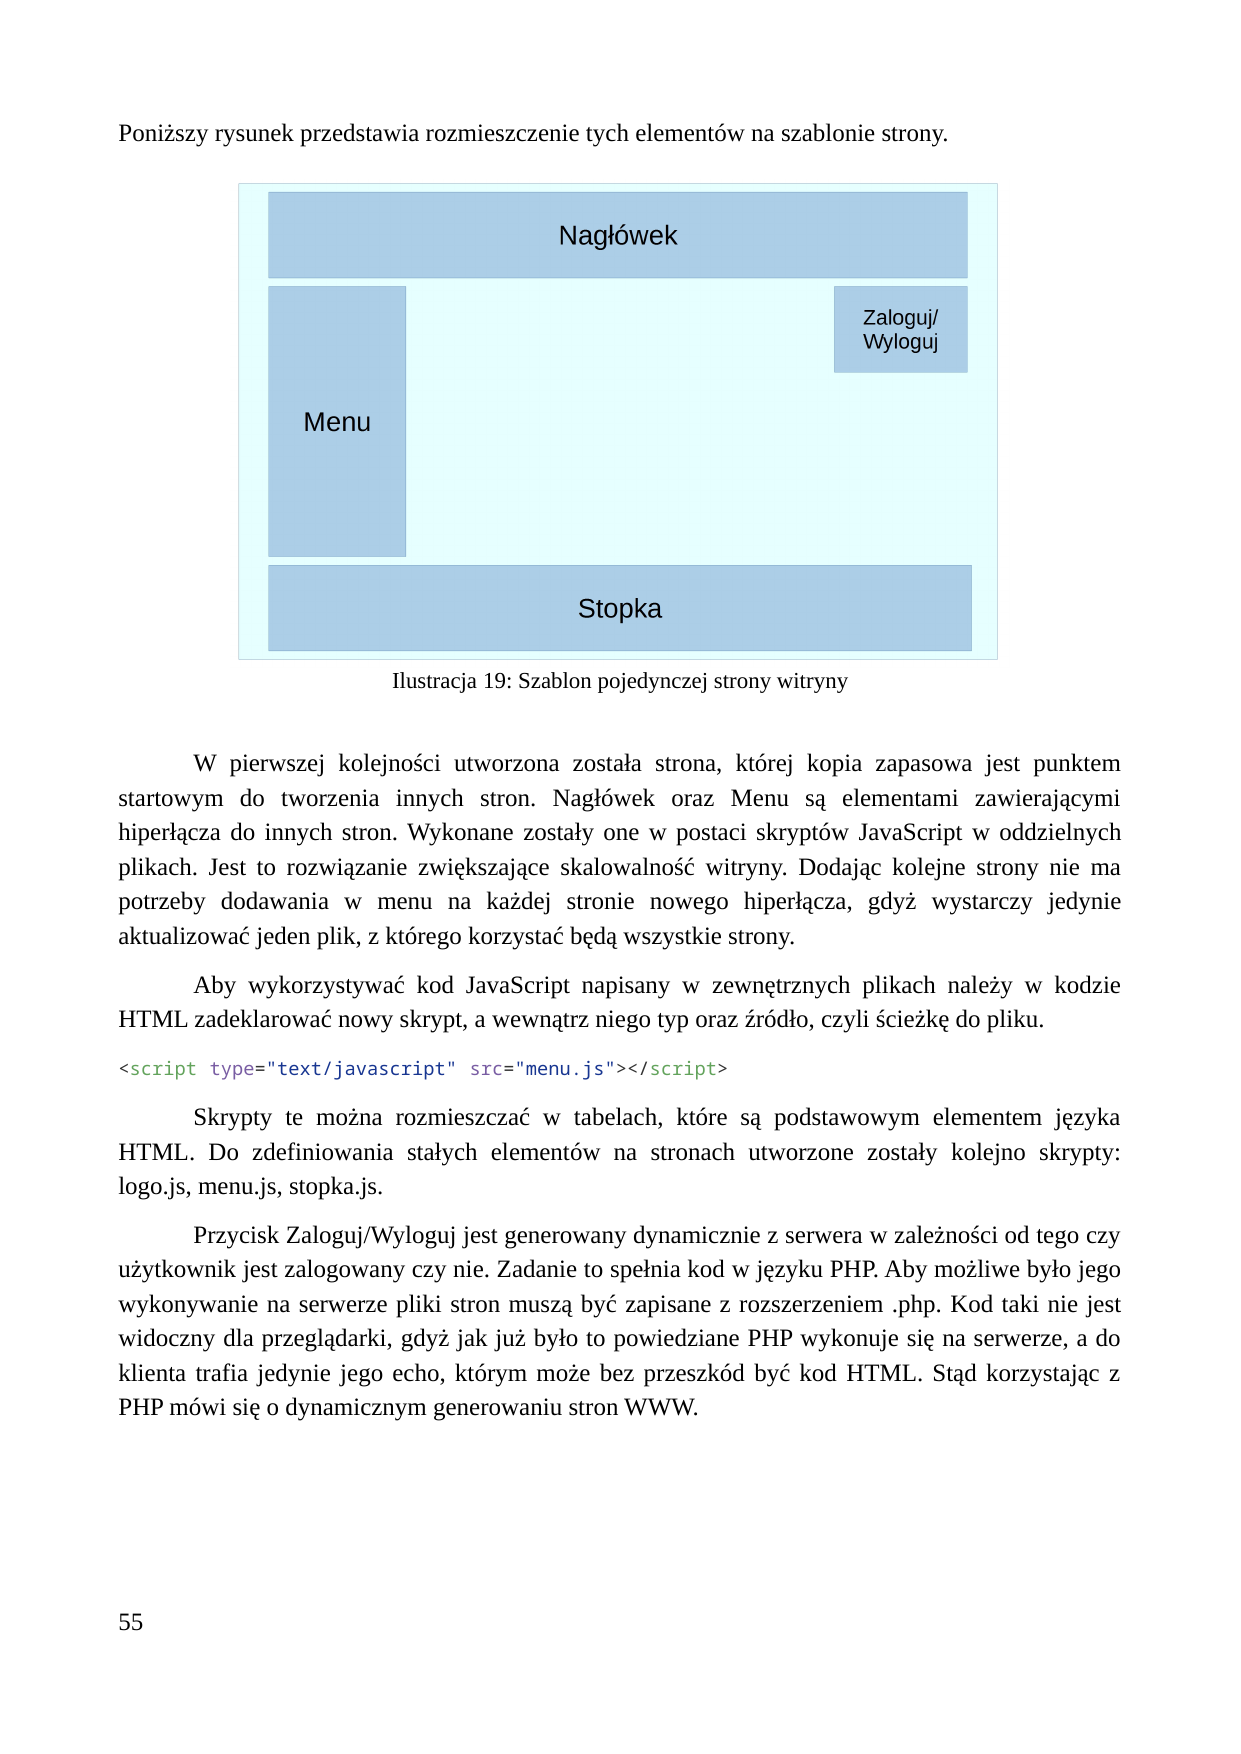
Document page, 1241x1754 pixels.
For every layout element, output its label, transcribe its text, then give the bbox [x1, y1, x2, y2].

picture [230, 179, 1010, 668]
text Przycisk Zaloguj/Wyloguj jest generowany dynamicznie z serwera w zależności od tego czy użytkownik jest zalogowany czy nie. Zadanie to spełnia kod w języku PHP. Aby możliwe było jego wykonywanie na serwerze pliki stron muszą być zapisane z rozszerzeniem .php. Kod taki nie jest widoczny dla przeglądarki, gdyż jak już było to powiedziane PHP wykonuje się na serwerze, a do klienta trafia jedynie jego echo, którym może bez przeszkód być kod HTML. Stąd korzystając z PHP mówi się o dynamicznym generowaniu stron WWW. [118, 1220, 1122, 1421]
text <script type="text/javascript" src="menu.js"></script> [118, 1053, 1122, 1082]
text Poniższy rysunek przedstawia rozmieszczenie tych elementów na szablonie strony. [118, 118, 1122, 147]
text Skrypty te można rozmieszczać w tabelach, które są podstawowym elementem języka HTML. Do zdefiniowania stałych elementów na stronach utworzone zostały kolejno skrypty: logo.js, menu.js, stopka.js. [118, 1102, 1122, 1200]
text W pierwszej kolejności utworzona została strona, której kopia zapasowa jest punktem startowym do tworzenia innych stron. Nagłówek oraz Menu są elementami zawierającymi hiperłącza do innych stron. Wykonane zostały one w postaci skryptów JavaScript w oddzielnych plikach. Jest to rozwiązanie zwiększające skalowalność witryny. Dodając kolejne strony nie ma potrzeby dodawania w menu na każdej stronie nowego hiperłącza, gdyż wystarczy jedynie aktualizować jeden plik, z którego korzystać będą wszystkie strony. [118, 748, 1122, 949]
text Aby wykorzystywać kod JavaScript napisany w zewnętrznych plikach należy w kodzie HTML zadeklarować nowy skrypt, a wewnątrz niego typ oraz źródło, czyli ścieżkę do pliku. [118, 970, 1122, 1033]
text Ilustracja 19: Szablon pojedynczej strony witryny [194, 668, 1046, 694]
